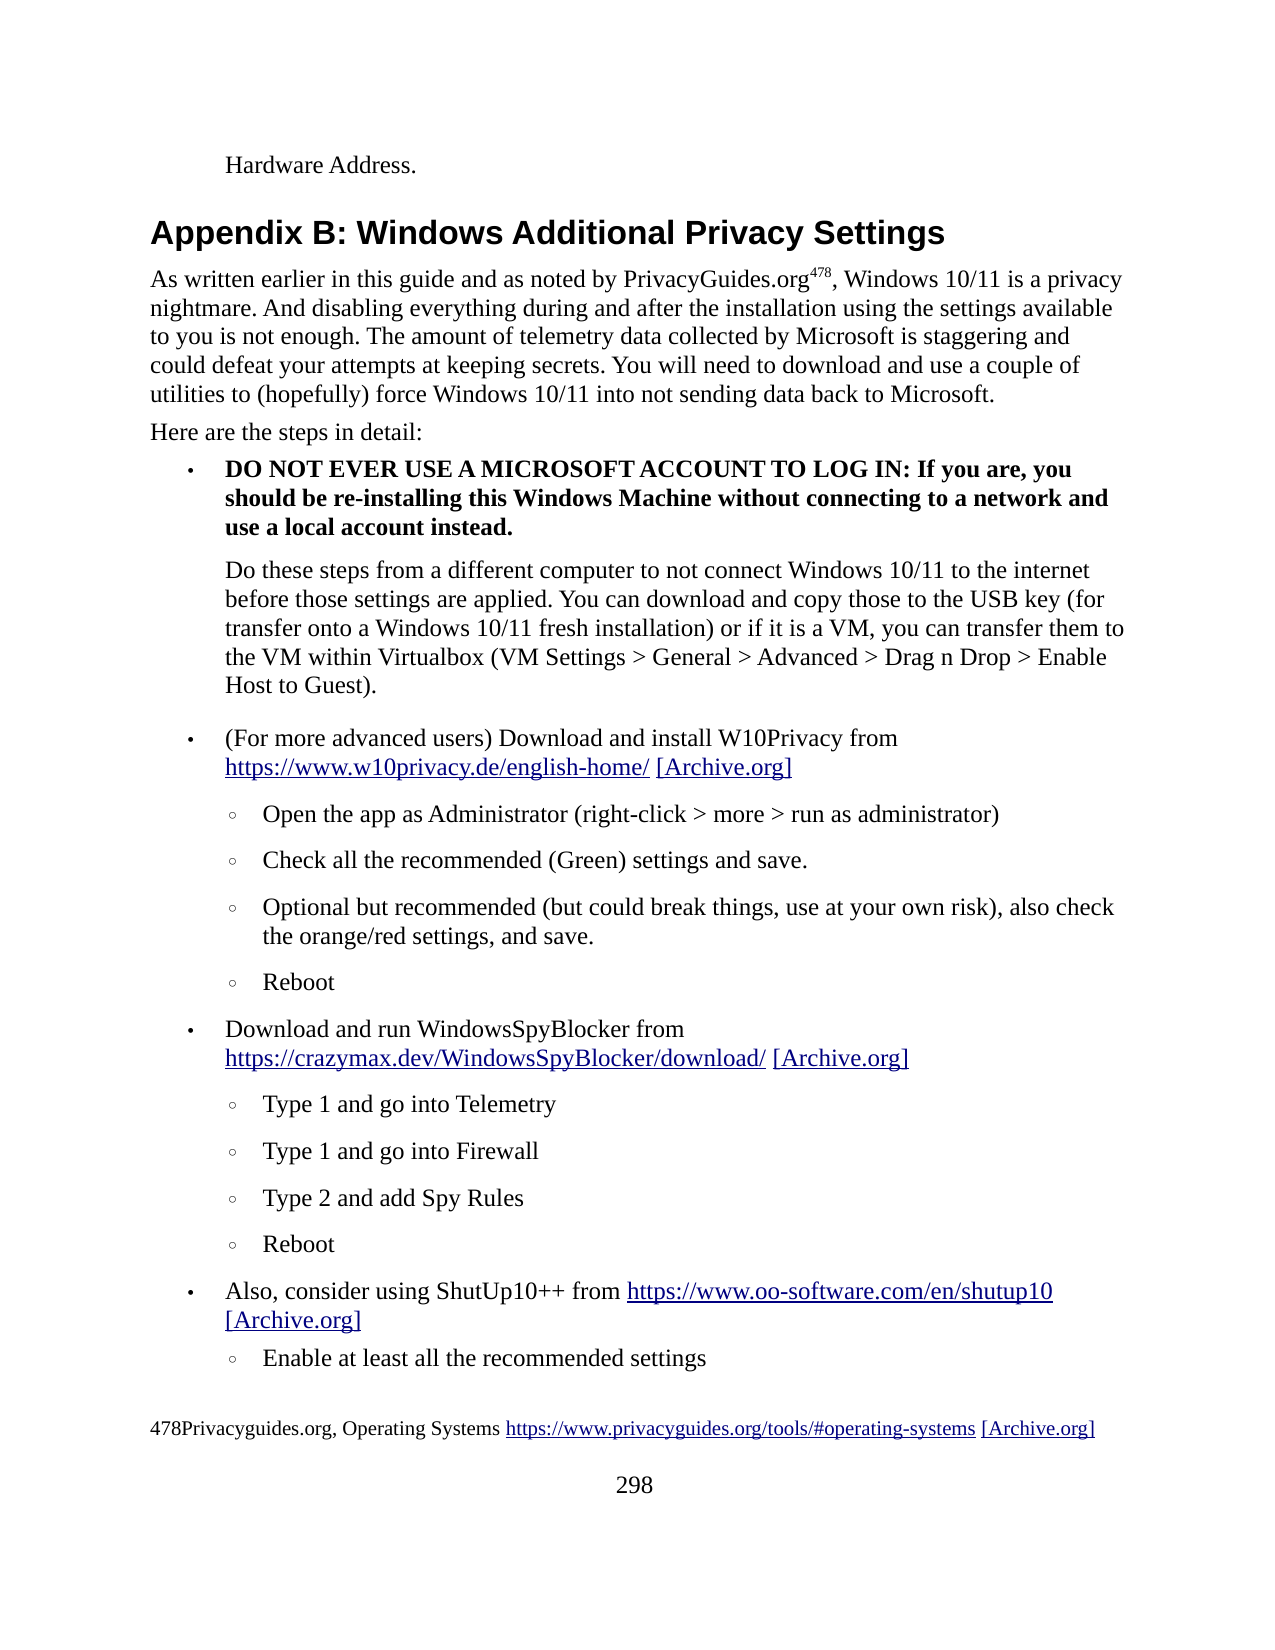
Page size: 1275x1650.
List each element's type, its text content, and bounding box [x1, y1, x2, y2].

text As written earlier in this guide and as noted by PrivacyGuides.org, Windows 10/11 is a privacy nightmare. And disabling everything during and after the installation using the settings available to you is not enough. The amount of telemetry data collected by Microsoft is staggering and could defeat your attempts at keeping secrets. You will need to download and use a couple of utilities to (hopefully) force Windows 10/11 into not sending data back to Microsoft. [150, 264, 1125, 408]
list Type 1 and go into Firewall [225, 1136, 1125, 1165]
list Optional but recommended (but could break things, use at your own risk), also check the orange/red settings, and save. [225, 892, 1125, 949]
text Here are the steps in detail: [150, 417, 1125, 445]
list Download and run WindowsSpyBlocker from https://crazymax.dev/WindowsSpyBlocker/download/ [Archive.org] [187, 1014, 1125, 1072]
list Reboot [225, 967, 1125, 996]
list Enable at least all the recommended settings [225, 1343, 1125, 1371]
list Reboot [225, 1229, 1125, 1258]
list (For more advanced users) Download and install W10Privacy from https://www.w10privacy.de/english-home/ [Archive.org] [187, 723, 1125, 781]
text Privacyguides.org, Operating Systems https://www.privacyguides.org/tools/#operating-systems [Archive.org] [150, 1416, 1125, 1440]
list DO NOT EVER USE A MICROSOFT ACCOUNT TO LOG IN: If you are, you should be re-installing this Windows Machine without connecting to a network and use a local account instead. [187, 454, 1125, 541]
subtitle Appendix B: Windows Additional Privacy Settings [150, 213, 1125, 251]
text Do these steps from a different computer to not connect Windows 10/11 to the internet before those settings are applied. You can download and copy those to the USB key (for transfer onto a Windows 10/11 fresh installation) or if it is a VM, you can transfer them to the VM within Virtualbox (VM Settings > General > Advanced > Drag n Drop > Enable Host to Guest). [225, 556, 1125, 699]
list Type 1 and go into Telemetry [225, 1089, 1125, 1118]
list Also, consider using ShutUp10++ from https://www.oo-software.com/en/shutup10 [Archive.org] [187, 1276, 1125, 1334]
list Open the app as Administrator (right-click > more > run as administrator) [225, 799, 1125, 827]
list Check all the recommended (Green) settings and save. [225, 845, 1125, 874]
list Hardware Address. [187, 150, 1125, 179]
list Type 2 and add Spy Rules [225, 1183, 1125, 1212]
